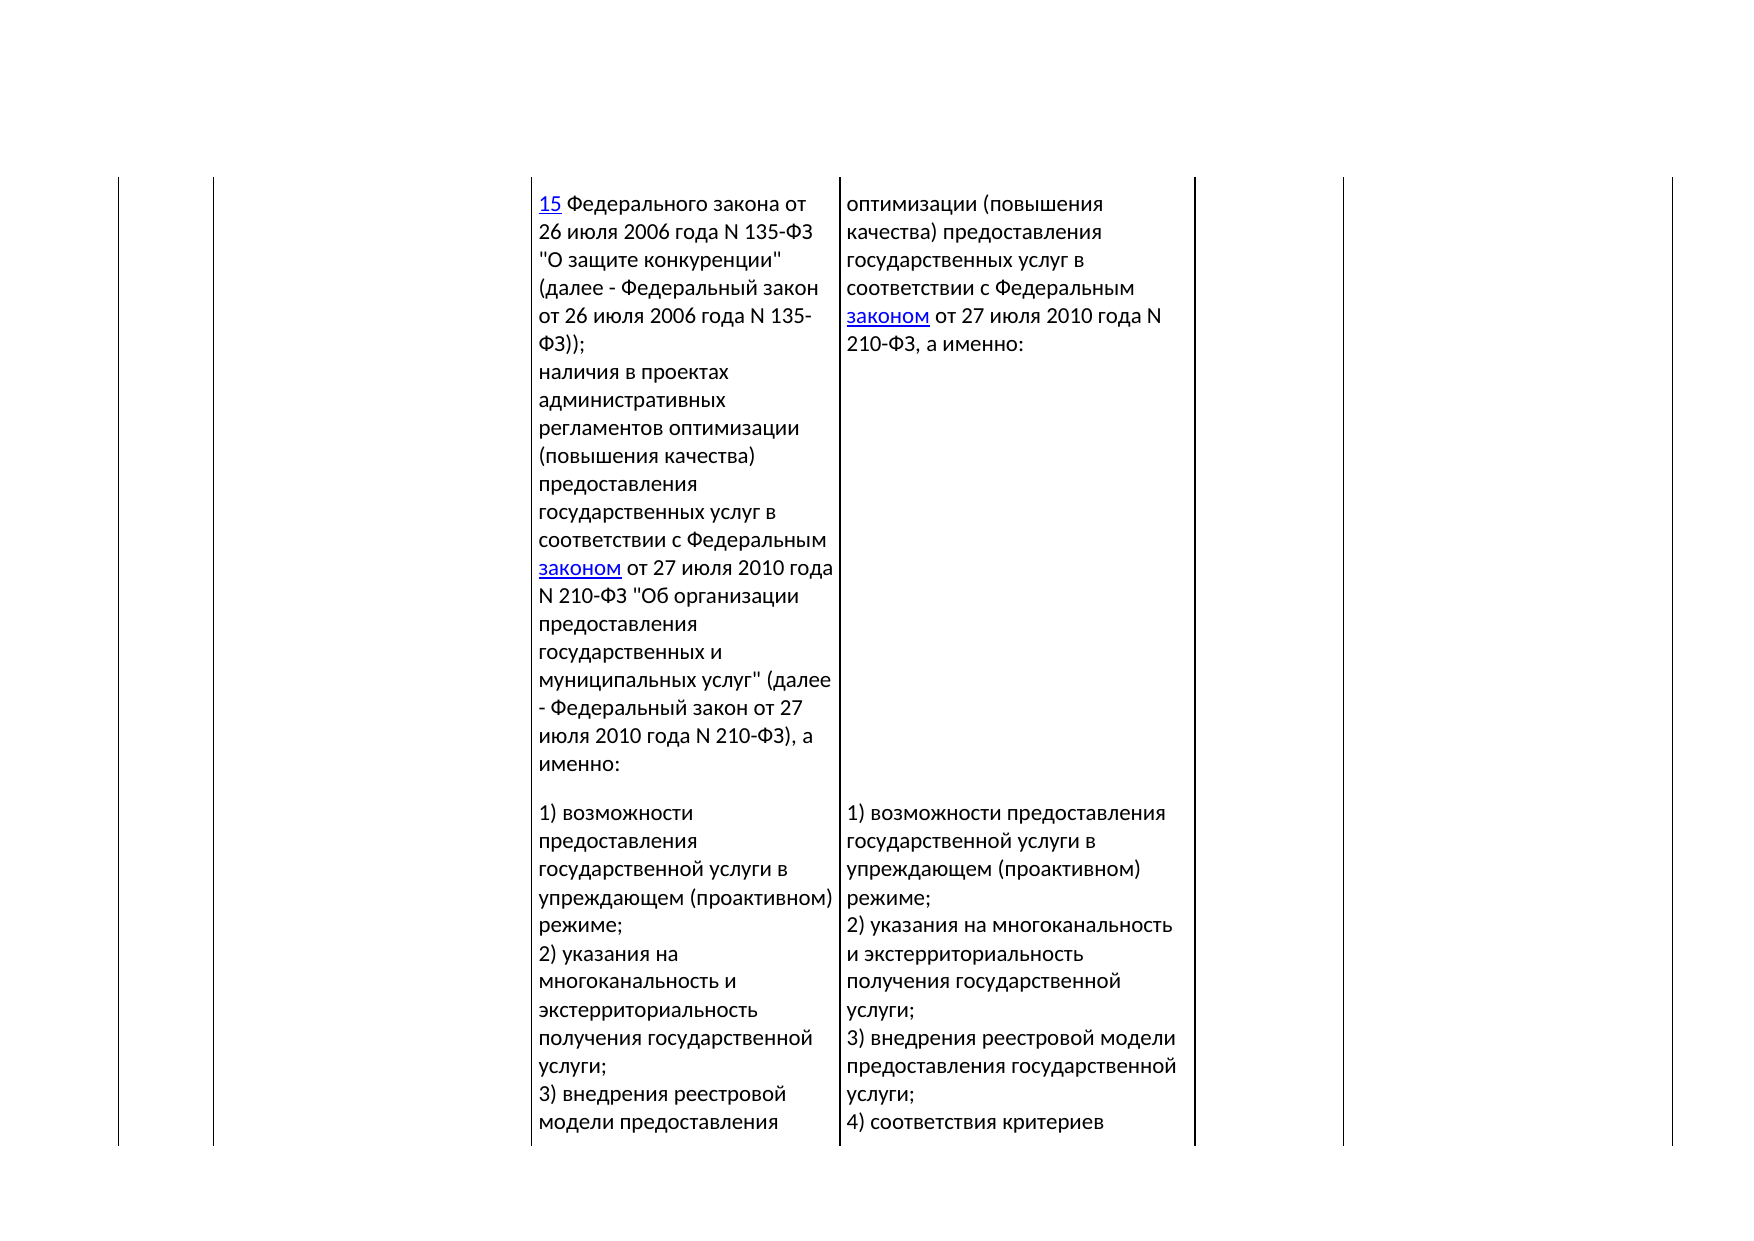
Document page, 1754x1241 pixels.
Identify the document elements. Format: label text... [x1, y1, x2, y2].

table_cell [1196, 788, 1343, 1145]
table_cell [214, 178, 531, 788]
table_cell 1) возможности предоставления государственной услуги в упреждающем (проактивном) режиме; 2) указания на многоканальность и экстерриториальность получения государственной услуги; 3) внедрения реестровой модели предоставления [532, 788, 839, 1145]
table_cell 15 Федерального закона от 26 июля 2006 года N 135-ФЗ "О защите конкуренции" (далее - Федеральный закон от 26 июля 2006 года N 135-ФЗ)); наличия в проектах административных регламентов оптимизации (повышения качества) предоставления государственных услуг в соответствии с Федеральным законом от 27 июля 2010 года N 210-ФЗ "Об организации предоставления государственных и муниципальных услуг" (далее - Федеральный закон от 27 июля 2010 года N 210-ФЗ), а именно: [532, 178, 839, 788]
table_cell [119, 178, 213, 788]
table_cell [1673, 788, 1677, 1145]
table_cell [119, 788, 213, 1145]
table_cell 1) возможности предоставления государственной услуги в упреждающем (проактивном) режиме; 2) указания на многоканальность и экстерриториальность получения государственной услуги; 3) внедрения реестровой модели предоставления государственной услуги; 4) соответствия критериев [841, 788, 1194, 1145]
table_cell [1673, 177, 1677, 788]
table_cell [214, 788, 531, 1145]
table_cell [1344, 178, 1672, 788]
table_cell оптимизации (повышения качества) предоставления государственных услуг в соответствии с Федеральным законом от 27 июля 2010 года N 210-ФЗ, а именно: [841, 178, 1194, 788]
table_cell [1196, 178, 1343, 788]
table_cell [1344, 788, 1672, 1145]
